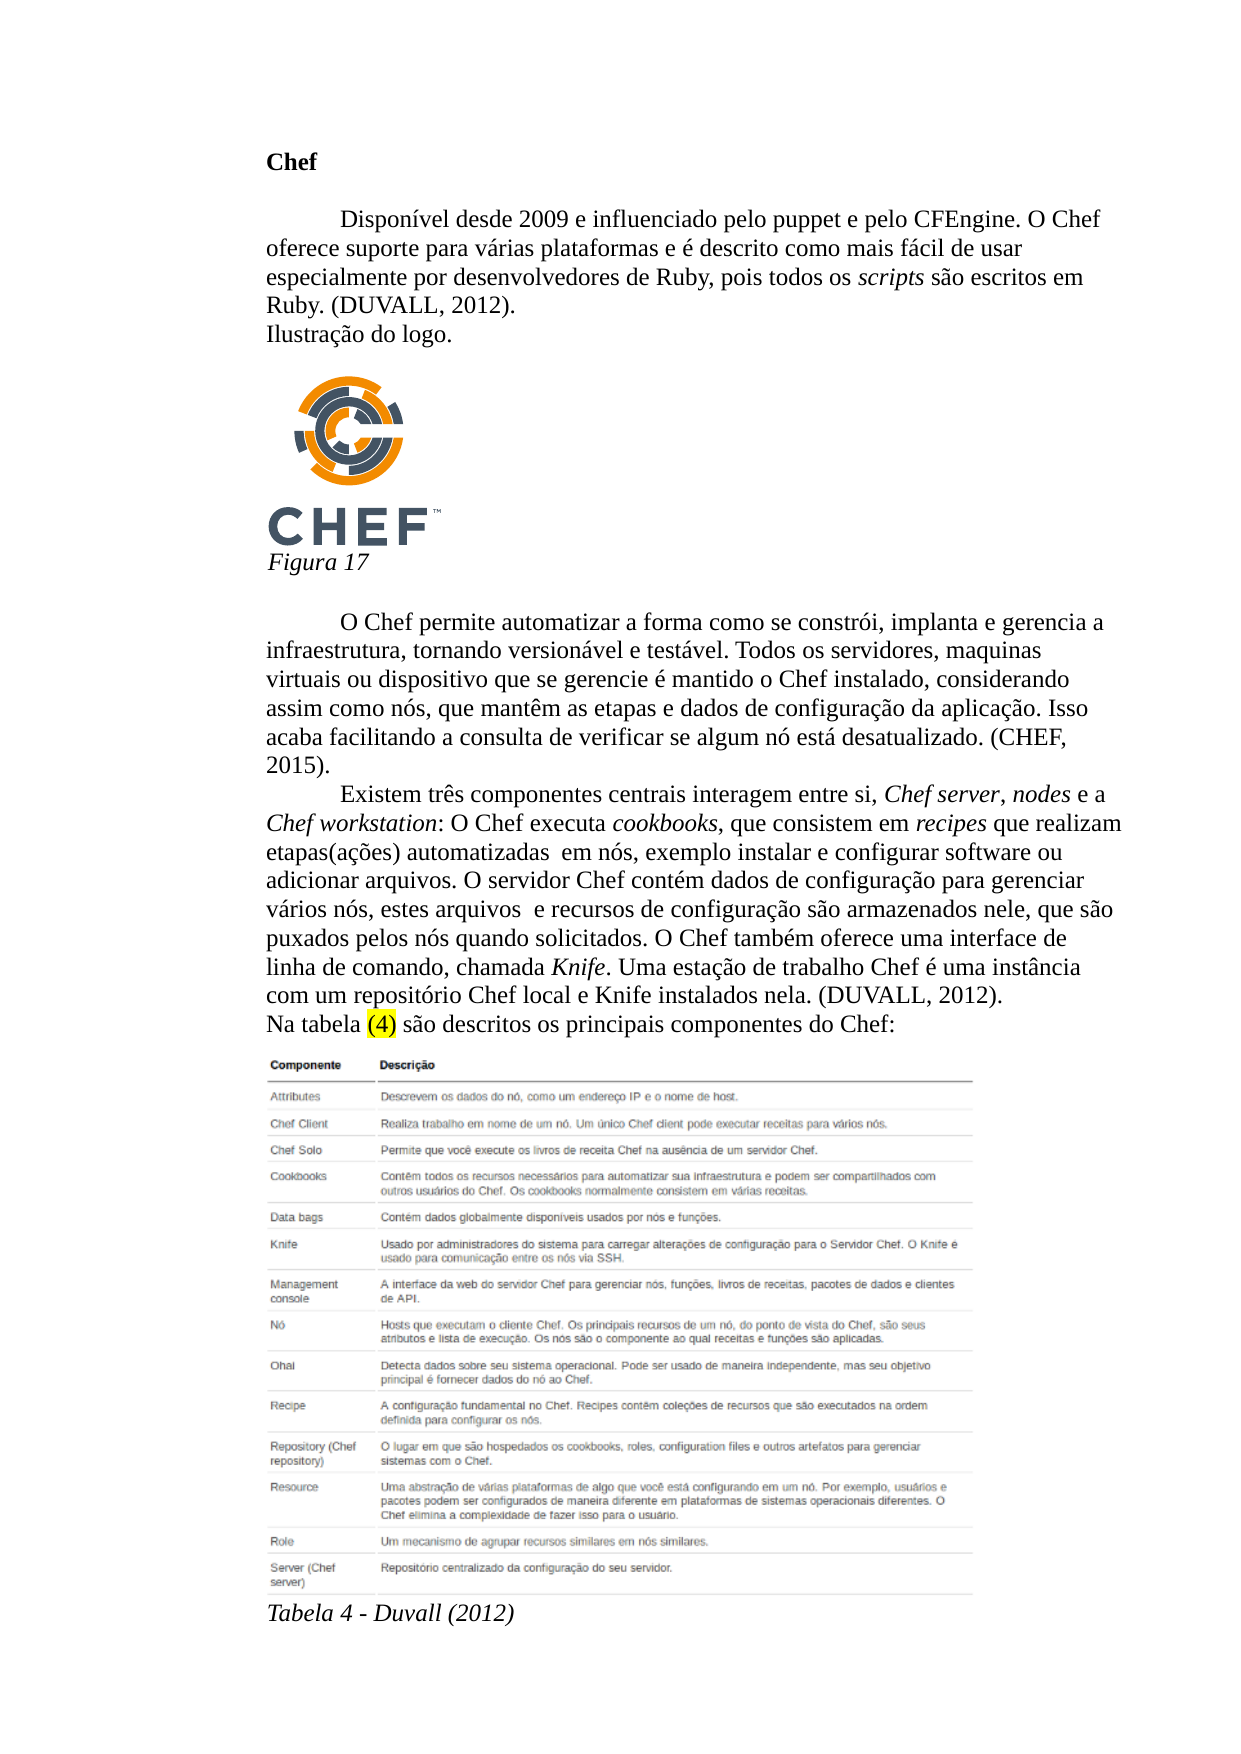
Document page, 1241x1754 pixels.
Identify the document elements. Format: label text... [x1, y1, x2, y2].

text Chef [118, 147, 1122, 176]
text Disponível desde 2009 e influenciado pelo puppet e pelo CFEngine. O Chef oferece suporte para várias plataformas e é descrito como mais fácil de usar especialmente por desenvolvedores de Ruby, pois todos os scripts são escritos em Ruby. (DUVALL, 2012). [118, 204, 1122, 319]
text Na tabela (4) são descritos os principais componentes do Chef: [118, 1009, 1122, 1038]
text Existem três componentes centrais interagem entre si, Chef server, nodes e a Chef workstation: O Chef executa cookbooks, que consistem em recipes que realizam etapas(ações) automatizadas em nós, exemplo instalar e configurar software ou adicionar arquivos. O servidor Chef contém dados de configuração para gerenciar vários nós, estes arquivos e recursos de configuração são armazenados nele, que são puxados pelos nós quando solicitados. O Chef também oferece uma interface de linha de comando, chamada Knife. Uma estação de trabalho Chef é uma instância com um repositório Chef local e Knife instalados nela. (DUVALL, 2012). [118, 779, 1122, 1009]
text Figura 17 [268, 375, 442, 575]
text O Chef permite automatizar a forma como se constrói, implanta e gerencia a infraestrutura, tornando versionável e testável. Todos os servidores, maquinas virtuais ou dispositivo que se gerencie é mantido o Chef instalado, considerando assim como nós, que mantêm as etapas e dados de configuração da aplicação. Isso acaba facilitando a consulta de verificar se algum nó está desatualizado. (CHEF, 2015). [118, 607, 1122, 779]
text Tabela 4 - Duvall (2012) [267, 1599, 973, 1627]
picture [266, 1050, 974, 1599]
text Ilustração do logo. [118, 319, 1122, 348]
